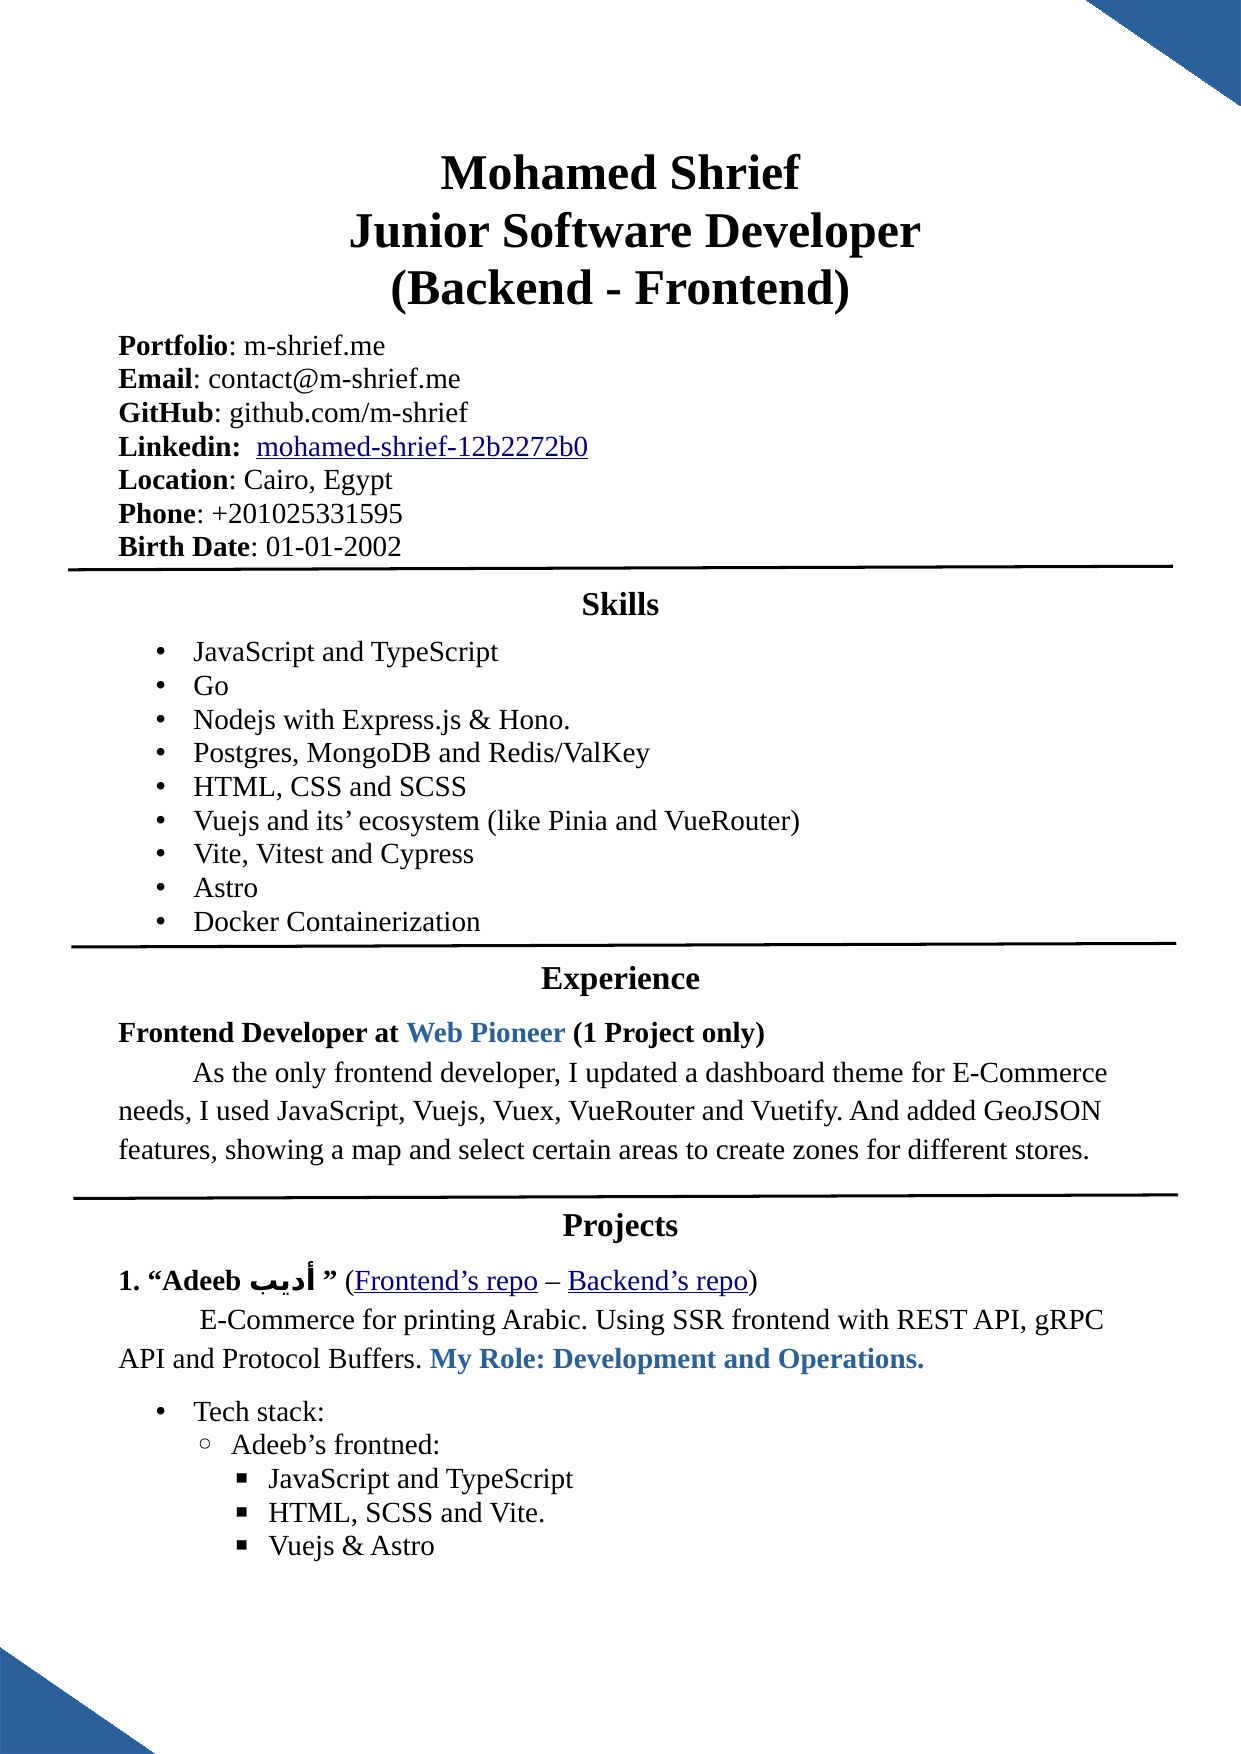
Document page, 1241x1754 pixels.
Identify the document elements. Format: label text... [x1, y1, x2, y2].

subtitle Projects [118, 1206, 1122, 1244]
subtitle 1. “Adeeb أديب ” (Frontend’s repo – Backend’s repo) [118, 1263, 1122, 1296]
text GitHub: github.com/m-shrief [118, 395, 1122, 429]
text E-Commerce for printing Arabic. Using SSR frontend with REST API, gRPC API and Protocol Buffers. My Role: Development and Operations. [118, 1302, 1122, 1374]
list Docker Containerization [156, 904, 1122, 937]
text Portfolio: m-shrief.me [118, 328, 1122, 362]
list HTML, SCSS and Vite. [231, 1495, 1122, 1528]
text As the only frontend developer, I updated a dashboard theme for E-Commerce needs, I used JavaScript, Vuejs, Vuex, VueRouter and Vuetify. And added GeoJSON features, showing a map and select certain areas to create zones for different stores. [118, 1055, 1122, 1165]
list JavaScript and TypeScript [231, 1461, 1122, 1495]
list Nodejs with Express.js & Hono. [156, 702, 1122, 736]
text Location: Cairo, Egypt [118, 462, 1122, 496]
subtitle Frontend Developer at Web Pioneer (1 Project only) [118, 1015, 1122, 1049]
text Email: contact@m-shrief.me [118, 362, 1122, 395]
list Astro [156, 870, 1122, 904]
list Vite, Vitest and Cypress [156, 836, 1122, 870]
subtitle Skills [118, 584, 1122, 622]
list Go [156, 668, 1122, 702]
list Tech stack: [156, 1394, 1122, 1427]
text Birth Date: 01-01-2002 [118, 529, 1122, 563]
subtitle Experience [118, 958, 1122, 997]
subtitle Mohamed Shrief - Junior Software Developer (Backend - Frontend) [118, 143, 1122, 316]
text Linkedin: mohamed-shrief-12b2272b0 [118, 429, 1122, 462]
list Vuejs & Astro [231, 1528, 1122, 1562]
text Phone: +201025331595 [118, 496, 1122, 529]
list Postgres, MongoDB and Redis/ValKey [156, 736, 1122, 769]
list JavaScript and TypeScript [156, 634, 1122, 668]
list Adeeb’s frontned: [193, 1427, 1122, 1461]
list HTML, CSS and SCSS [156, 769, 1122, 803]
list Vuejs and its’ ecosystem (like Pinia and VueRouter) [156, 803, 1122, 836]
